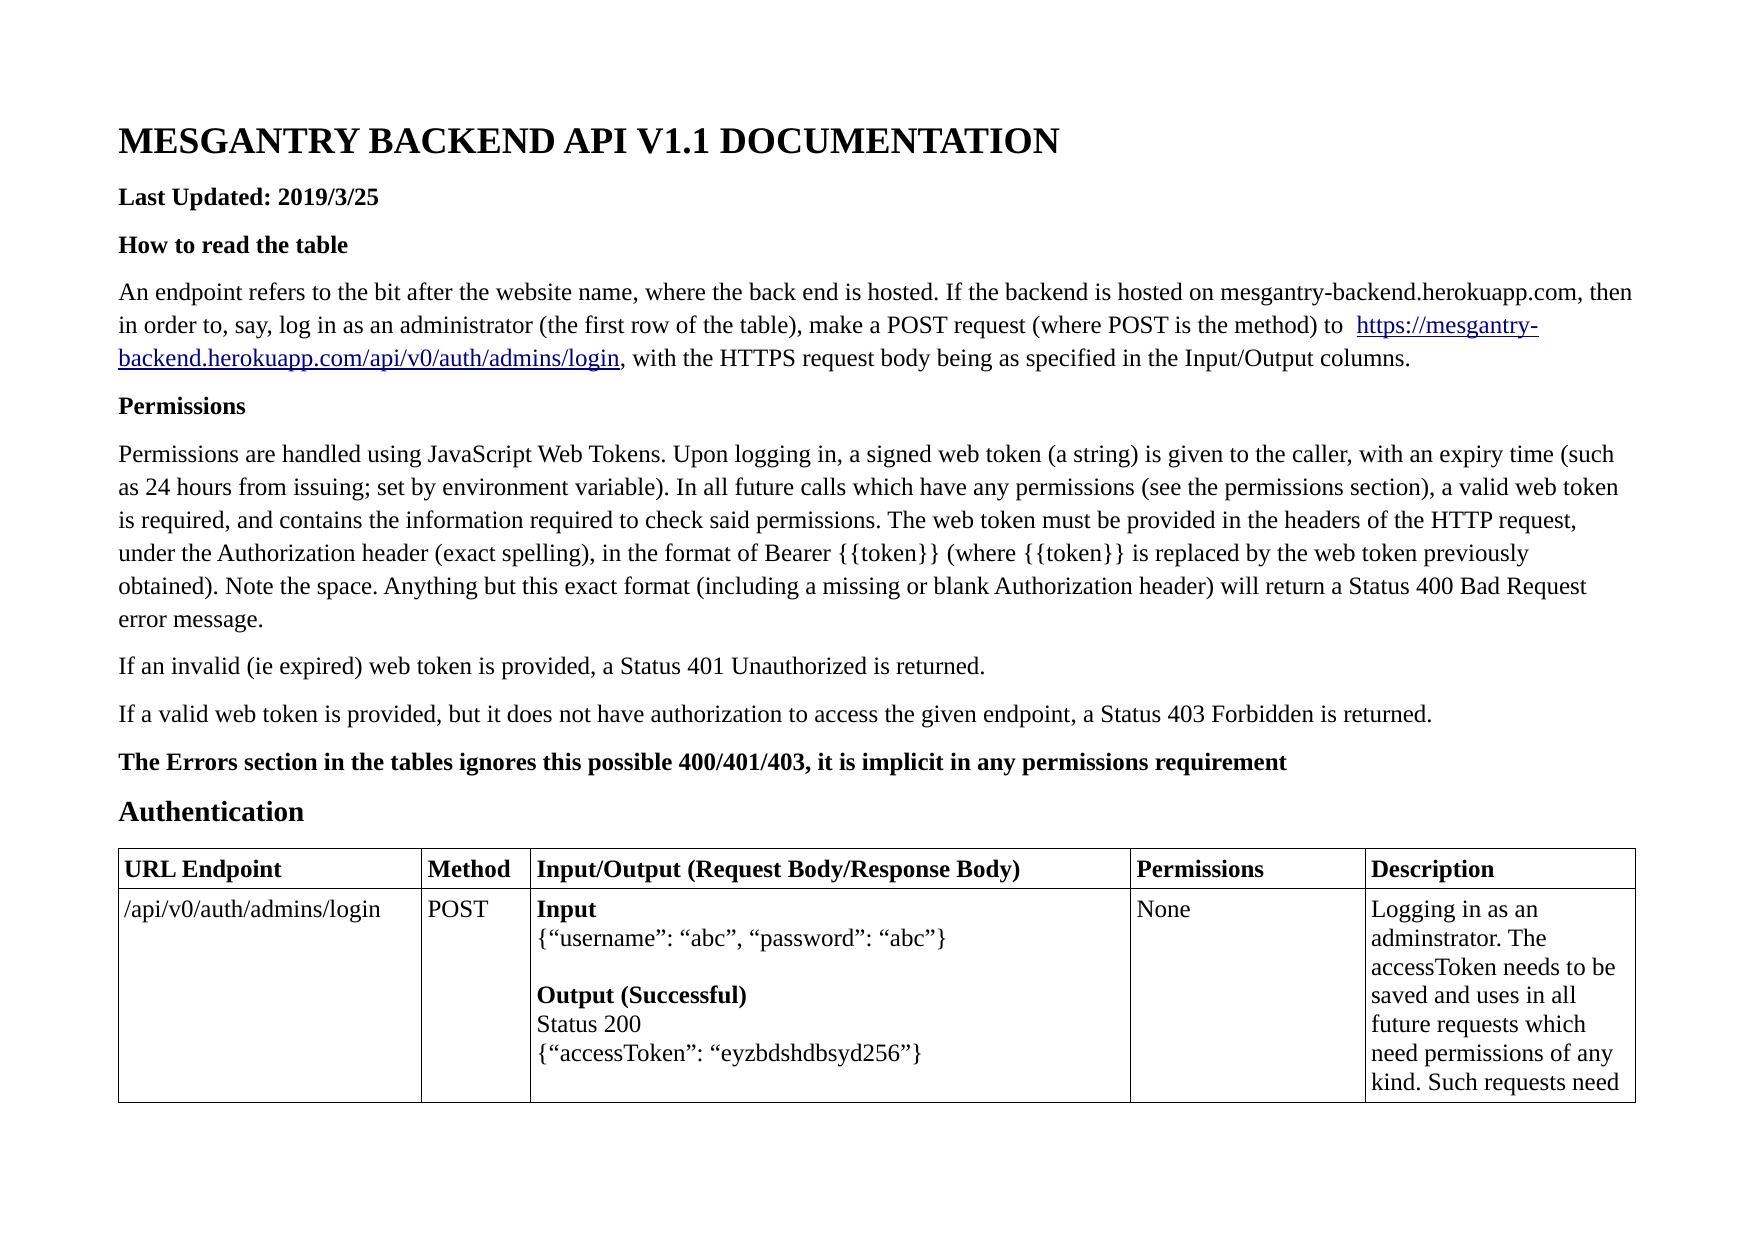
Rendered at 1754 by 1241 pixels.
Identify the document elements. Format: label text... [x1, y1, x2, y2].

table_header URL Endpoint [119, 849, 421, 888]
text The Errors section in the tables ignores this possible 400/401/403, it is implicit in any permissions requirement [118, 747, 1635, 775]
text An endpoint refers to the bit after the website name, where the back end is hosted. If the backend is hosted on mesgantry-backend.herokuapp.com, then in order to, say, log in as an administrator (the first row of the table), make a POST request (where POST is the method) to https://mesgantry-backend.herokuapp.com/api/v0/auth/admins/login, with the HTTPS request body being as specified in the Input/Output columns. [118, 277, 1635, 372]
text Permissions [118, 391, 1635, 420]
text How to read the table [118, 230, 1635, 259]
table_header Input/Output (Request Body/Response Body) [531, 849, 1130, 888]
text Last Updated: 2019/3/25 [118, 182, 1635, 211]
text Authentication [118, 794, 1635, 828]
table_cell None [1131, 889, 1365, 1101]
text If an invalid (ie expired) web token is provided, a Status 401 Unauthorized is returned. [118, 651, 1635, 680]
table_header Method [422, 849, 530, 888]
text If a valid web token is provided, but it does not have authorization to access the given endpoint, a Status 403 Forbidden is returned. [118, 699, 1635, 728]
table_cell /api/v0/auth/admins/login [119, 889, 421, 1101]
text MESGANTRY BACKEND API V1.1 DOCUMENTATION [118, 118, 1635, 161]
table_cell Logging in as an adminstrator. The accessToken needs to be saved and uses in all future requests which need permissions of any kind. Such requests need [1366, 889, 1635, 1101]
table_cell Input {“username”: “abc”, “password”: “abc”} Output (Successful) Status 200 {“accessToken”: “eyzbdshdbsyd256”} [531, 889, 1130, 1101]
text Permissions are handled using JavaScript Web Tokens. Upon logging in, a signed web token (a string) is given to the caller, with an expiry time (such as 24 hours from issuing; set by environment variable). In all future calls which have any permissions (see the permissions section), a valid web token is required, and contains the information required to check said permissions. The web token must be provided in the headers of the HTTP request, under the Authorization header (exact spelling), in the format of Bearer {{token}} (where {{token}} is replaced by the web token previously obtained). Note the space. Anything but this exact format (including a missing or blank Authorization header) will return a Status 400 Bad Request error message. [118, 439, 1635, 633]
table_header Description [1366, 849, 1635, 888]
table_header Permissions [1131, 849, 1365, 888]
table_cell POST [422, 889, 530, 1101]
